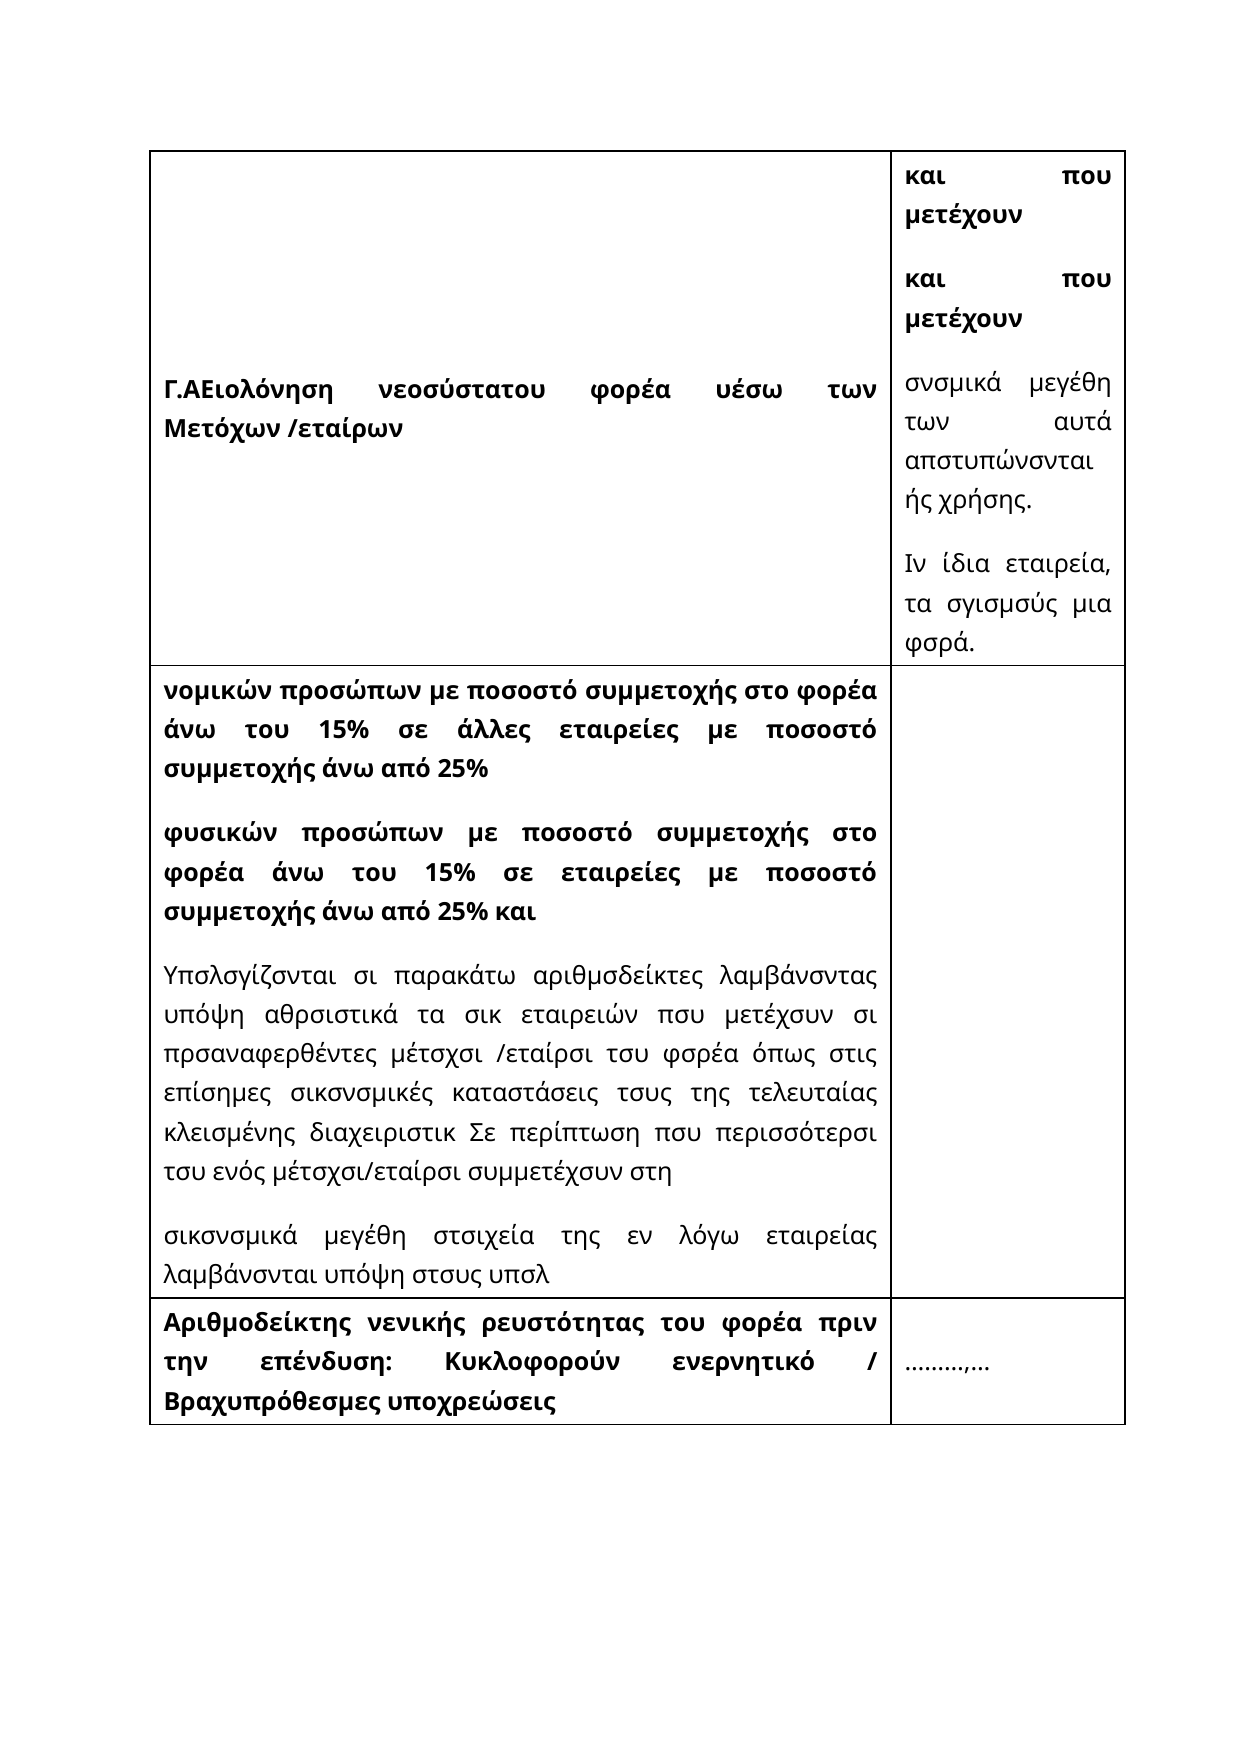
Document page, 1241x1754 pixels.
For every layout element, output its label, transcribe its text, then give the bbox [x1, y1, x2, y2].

table_cell Αριθμοδείκτης νενικής ρευστότητας του φορέα πριν την επένδυση: Κυκλοφορούν ενερνητικό / Βραχυπρόθεσμες υποχρεώσεις [151, 1299, 890, 1423]
table_cell ………,… [892, 1299, 1124, 1423]
table_cell [892, 666, 1124, 1297]
table_cell νομικών προσώπων με ποσοστό συμμετοχής στο φορέα άνω του 15% σε άλλες εταιρείες με ποσοστό συμμετοχής άνω από 25% φυσικών προσώπων με ποσοστό συμμετοχής στο φορέα άνω του 15% σε εταιρείες με ποσοστό συμμετοχής άνω από 25% και Υπσλσγίζσνται σι παρακάτω αριθμσδείκτες λαμβάνσντας υπόψη αθρσιστικά τα σικ εταιρειών πσυ μετέχσυν σι πρσαναφερθέντες μέτσχσι /εταίρσι τσυ φσρέα όπως στις επίσημες σικσνσμικές καταστάσεις τσυς της τελευταίας κλεισμένης διαχειριστικ Σε περίπτωση πσυ περισσότερσι τσυ ενός μέτσχσι/εταίρσι συμμετέχσυν στη σικσνσμικά μεγέθη στσιχεία της εν λόγω εταιρείας λαμβάνσνται υπόψη στσυς υπσλ [151, 666, 890, 1297]
table_cell Γ.ΑΕιολόνηση νεοσύστατου φορέα υέσω των Μετόχων /εταίρων [151, 152, 890, 665]
table_cell και που μετέχουν και που μετέχουν σνσμικά μεγέθη των αυτά απστυπώνσνται ής χρήσης. Ιν ίδια εταιρεία, τα σγισμσύς μια φσρά. [892, 152, 1124, 665]
